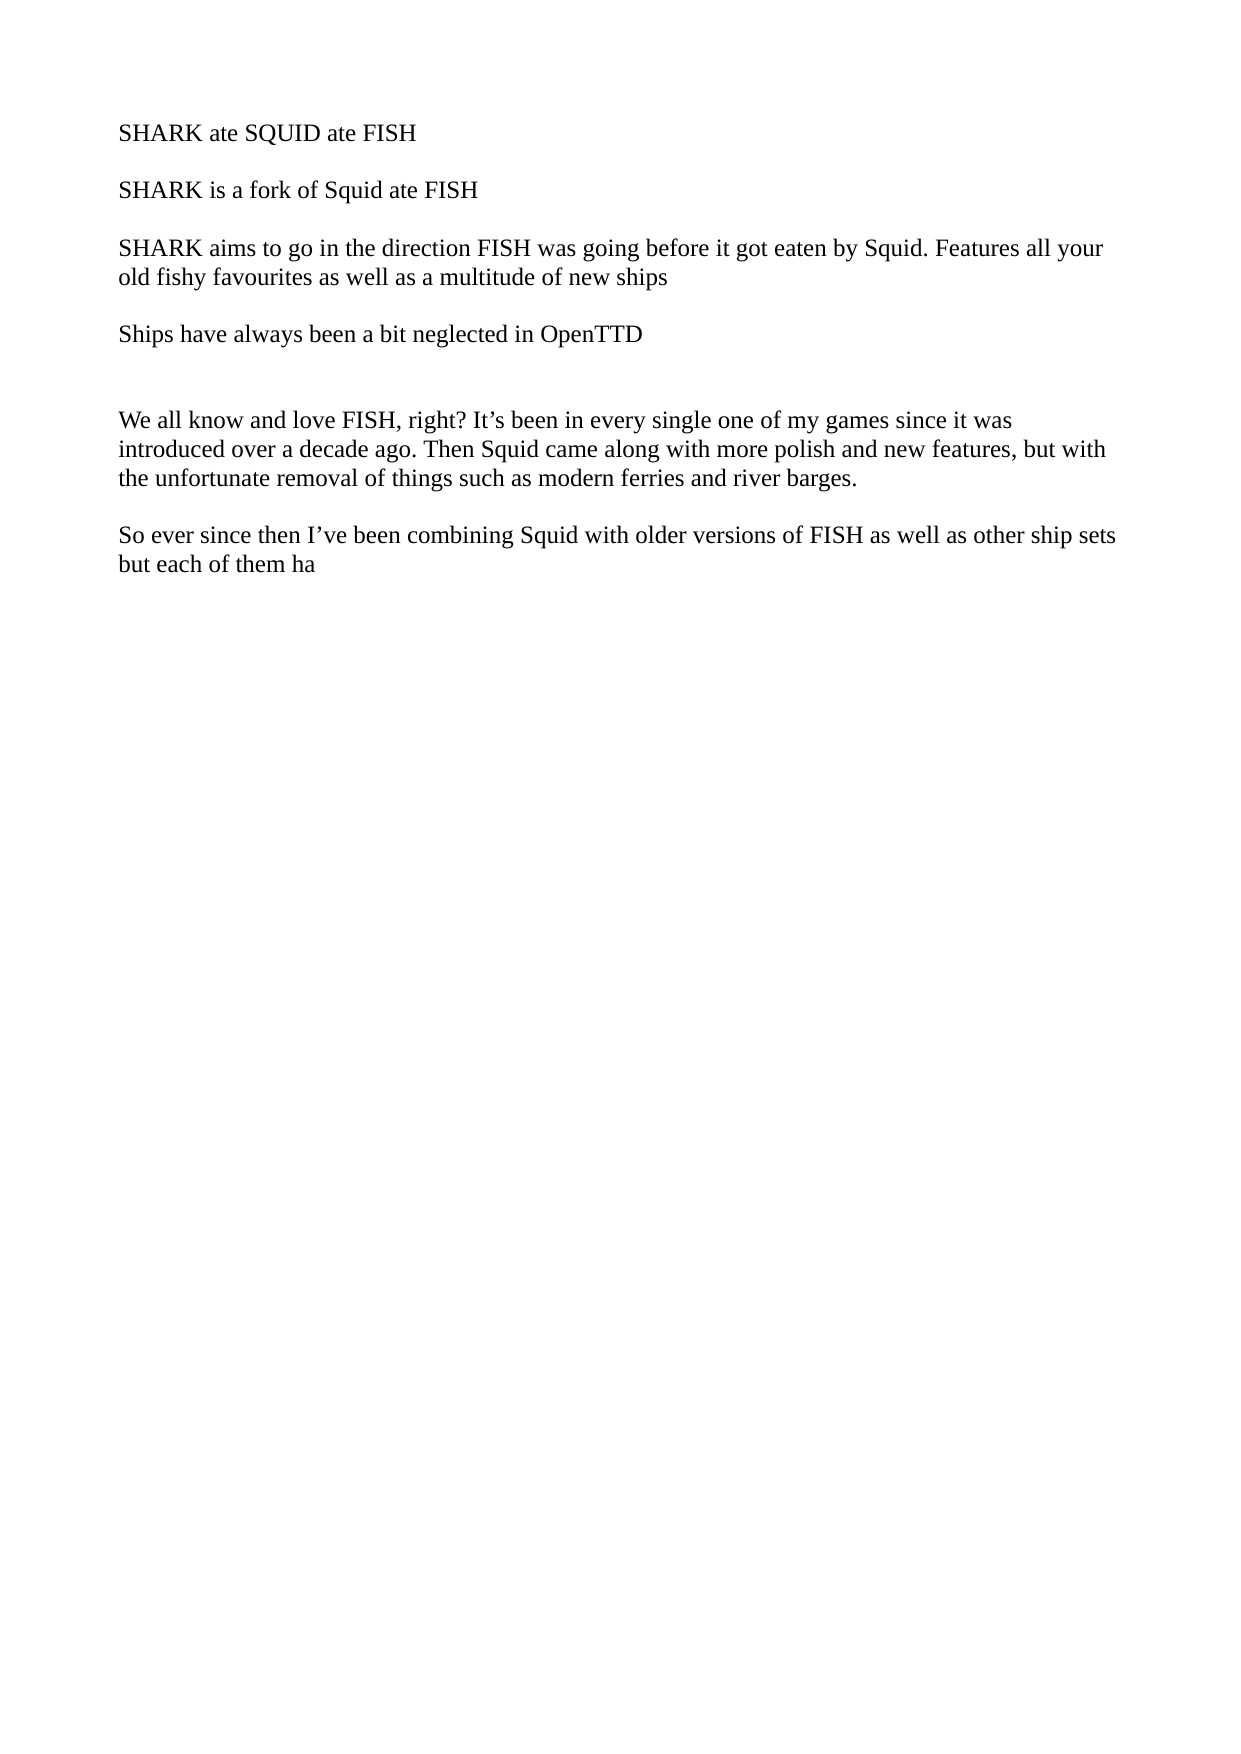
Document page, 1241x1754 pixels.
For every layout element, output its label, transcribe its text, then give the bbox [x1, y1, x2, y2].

text SHARK ate SQUID ate FISH [118, 118, 1122, 147]
text SHARK aims to go in the direction FISH was going before it got eaten by Squid. Features all your old fishy favourites as well as a multitude of new ships [118, 233, 1122, 291]
text We all know and love FISH, right? It’s been in every single one of my games since it was introduced over a decade ago. Then Squid came along with more polish and new features, but with the unfortunate removal of things such as modern ferries and river barges. [118, 406, 1122, 492]
text Ships have always been a bit neglected in OpenTTD [118, 319, 1122, 348]
text SHARK is a fork of Squid ate FISH [118, 176, 1122, 204]
text So ever since then I’ve been combining Squid with older versions of FISH as well as other ship sets but each of them ha [118, 521, 1122, 578]
